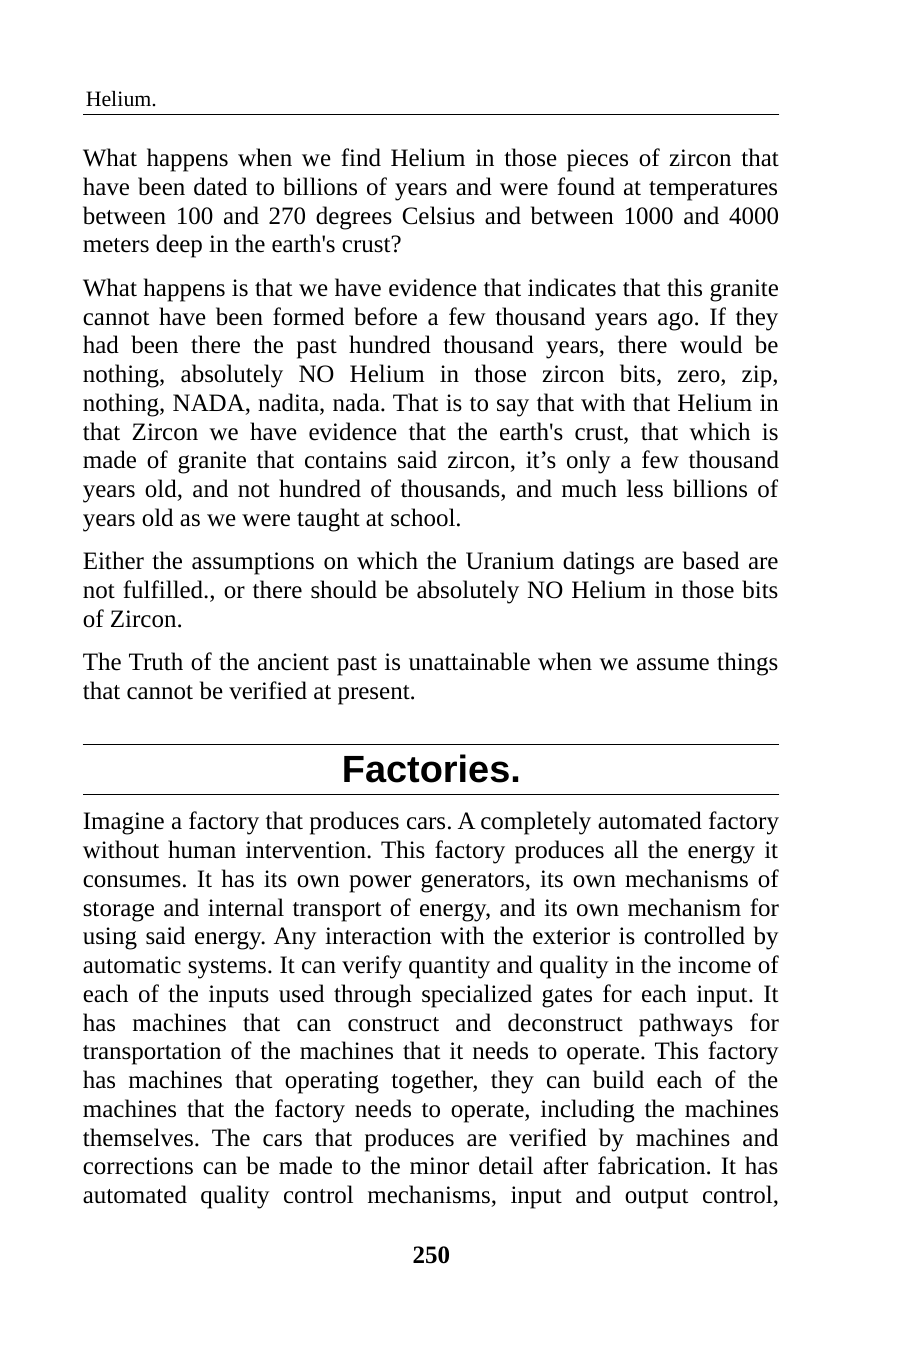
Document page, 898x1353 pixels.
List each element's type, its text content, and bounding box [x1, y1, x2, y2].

subtitle Factories. [83, 745, 779, 794]
text What happens is that we have evidence that indicates that this granite cannot have been formed before a few thousand years ago. If they had been there the past hundred thousand years, there would be nothing, absolutely NO Helium in those zircon bits, zero, zip, nothing, NADA, nadita, nada. That is to say that with that Helium in that Zircon we have evidence that the earth's crust, that which is made of granite that contains said zircon, it’s only a few thousand years old, and not hundred of thousands, and much less billions of years old as we were taught at school. [83, 273, 779, 532]
text The Truth of the ancient past is unattainable when we assume things that cannot be verified at present. [83, 647, 779, 704]
text Imagine a factory that produces cars. A completely automated factory without human intervention. This factory produces all the energy it consumes. It has its own power generators, its own mechanisms of storage and internal transport of energy, and its own mechanism for using said energy. Any interaction with the exterior is controlled by automatic systems. It can verify quantity and quality in the income of each of the inputs used through specialized gates for each input. It has machines that can construct and deconstruct pathways for transportation of the machines that it needs to operate. This factory has machines that operating together, they can build each of the machines that the factory needs to operate, including the machines themselves. The cars that produces are verified by machines and corrections can be made to the minor detail after fabrication. It has automated quality control mechanisms, input and output control, [83, 806, 779, 1209]
text What happens when we find Helium in those pieces of zircon that have been dated to billions of years and were found at temperatures between 100 and 270 degrees Celsius and between 1000 and 4000 meters deep in the earth's crust? [83, 143, 779, 258]
text Either the assumptions on which the Uranium datings are based are not fulfilled., or there should be absolutely NO Helium in those bits of Zircon. [83, 546, 779, 632]
